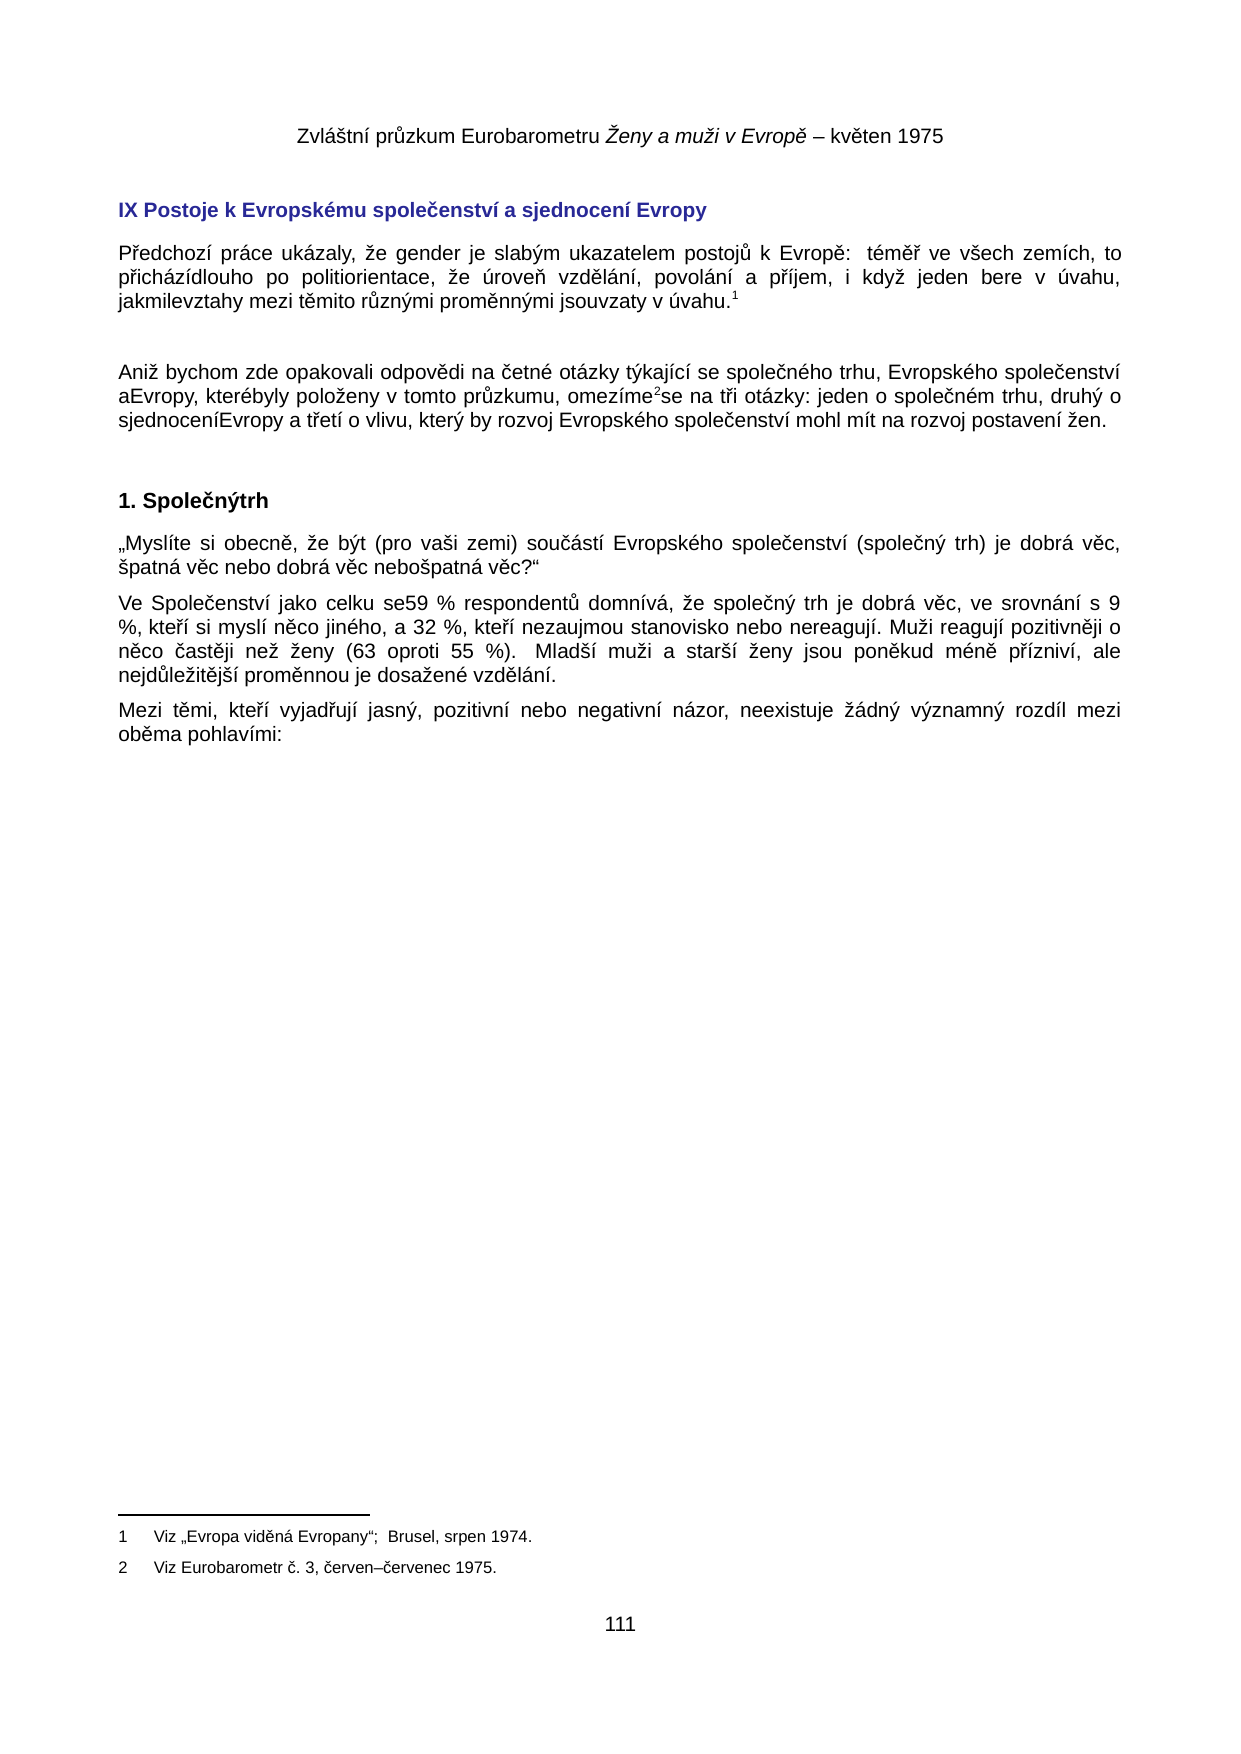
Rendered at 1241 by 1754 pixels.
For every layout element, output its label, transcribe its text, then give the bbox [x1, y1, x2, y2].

text Aniž bychom zde opakovali odpovědi na četné otázky týkající se společného trhu, Evropského společenství aEvropy, kterébyly položeny v tomto průzkumu, omezímese na tři otázky: jeden o společném trhu, druhý o sjednoceníEvropy a třetí o vlivu, který by rozvoj Evropského společenství mohl mít na rozvoj postavení žen. [118, 360, 1122, 432]
subtitle 1. Společnýtrh [118, 488, 1122, 513]
text Předchozí práce ukázaly, že gender je slabým ukazatelem postojů k Evropě: téměř ve všech zemích, to přicházídlouho po politiorientace, že úroveň vzdělání, povolání a příjem, i když jeden bere v úvahu, jakmilevztahy mezi těmito různými proměnnými jsouvzaty v úvahu. [118, 241, 1122, 312]
subtitle IX Postoje k Evropskému společenství a sjednocení Evropy [118, 198, 1122, 222]
text „Myslíte si obecně, že být (pro vaši zemi) součástí Evropského společenství (společný trh) je dobrá věc, špatná věc nebo dobrá věc nebošpatná věc?“ [118, 531, 1122, 579]
text Viz Eurobarometr č. 3, červen–červenec 1975. [118, 1557, 1122, 1577]
text Viz „Evropa viděná Evropany“; Brusel, srpen 1974. [118, 1527, 1122, 1546]
text Ve Společenství jako celku se59 % respondentů domnívá, že společný trh je dobrá věc, ve srovnání s 9 %, kteří si myslí něco jiného, a 32 %, kteří nezaujmou stanovisko nebo nereagují. Muži reagují pozitivněji o něco častěji než ženy (63 oproti 55 %). Mladší muži a starší ženy jsou poněkud méně přízniví, ale nejdůležitější proměnnou je dosažené vzdělání. [118, 591, 1122, 687]
text Mezi těmi, kteří vyjadřují jasný, pozitivní nebo negativní názor, neexistuje žádný významný rozdíl mezi oběma pohlavími: [118, 698, 1122, 746]
